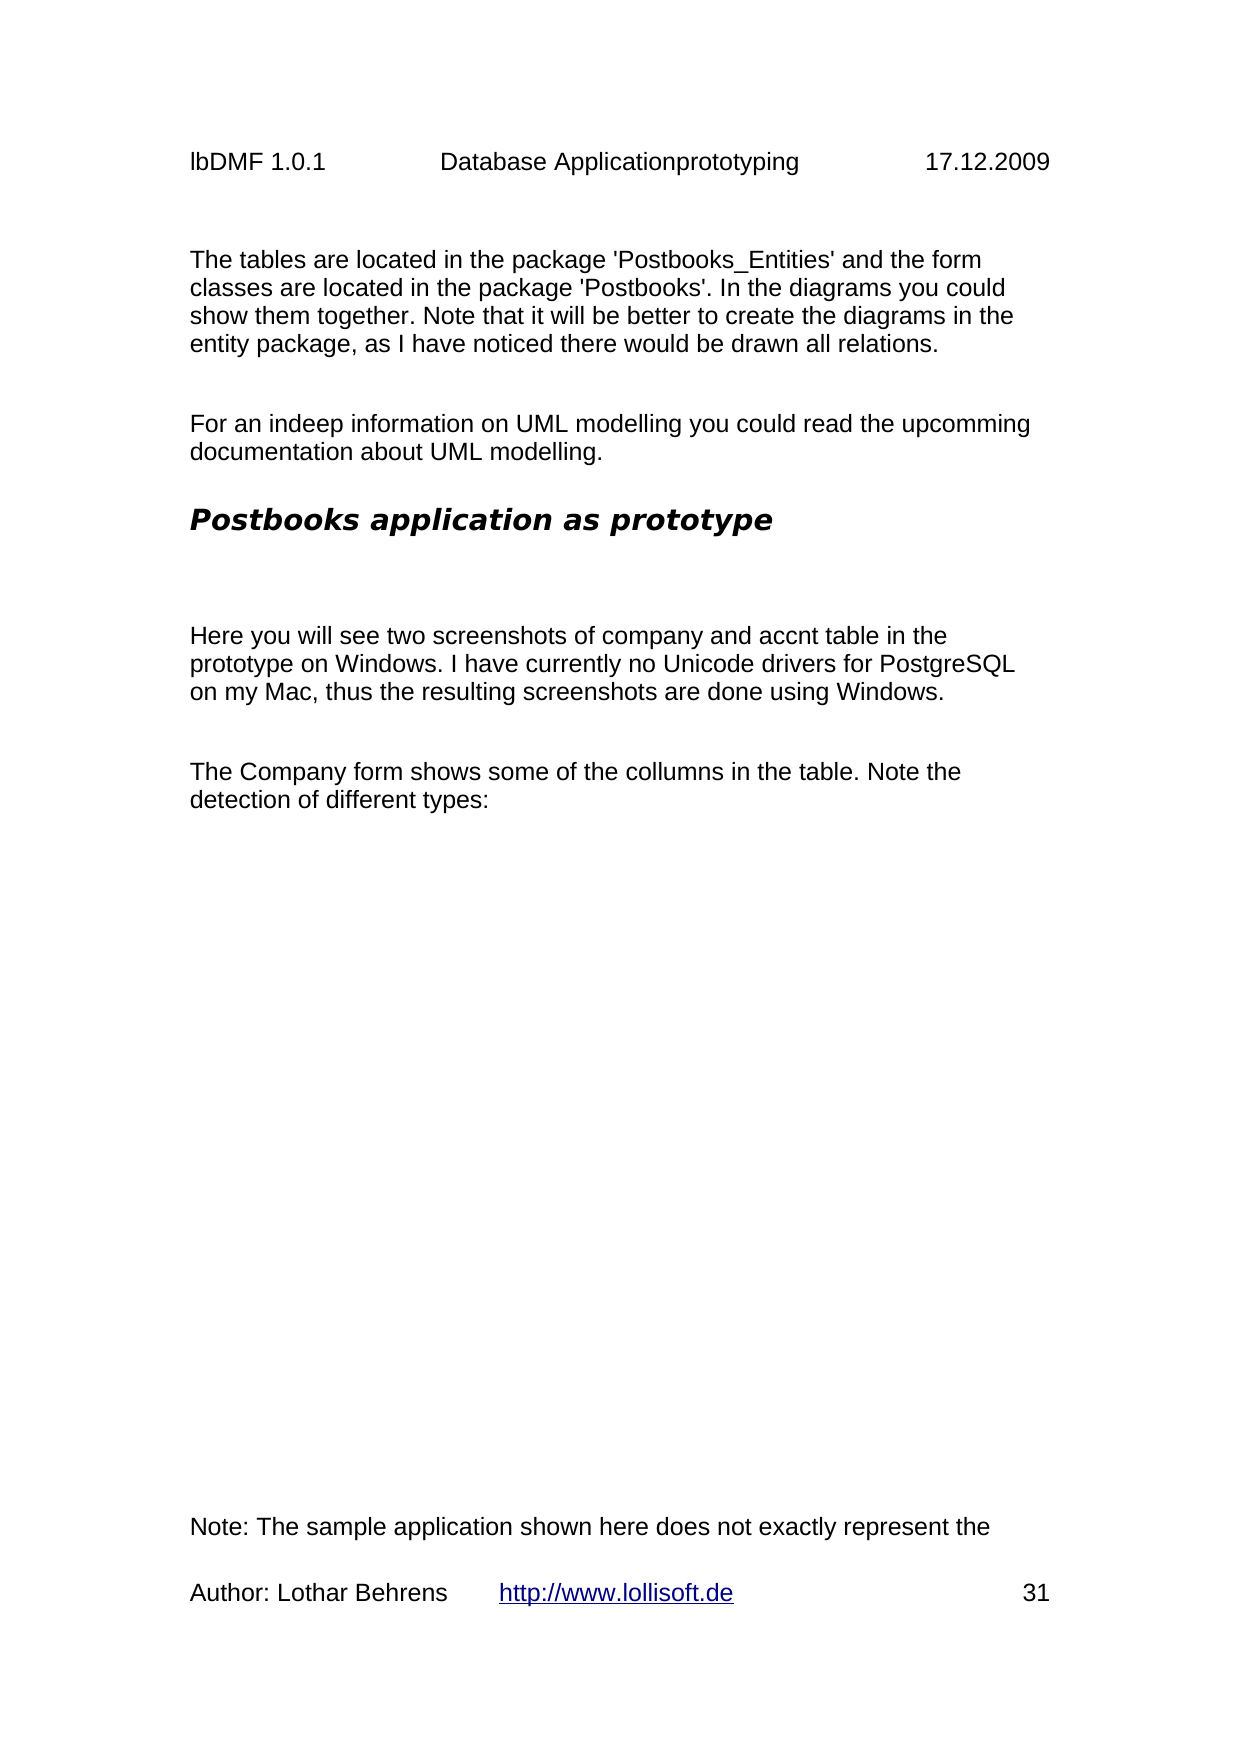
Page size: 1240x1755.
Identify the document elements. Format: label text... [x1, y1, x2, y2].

text The Company form shows some of the collumns in the table. Note the detection of different types: [189, 758, 1050, 814]
text Here you will see two screenshots of company and accnt table in the prototype on Windows. I have currently no Unicode drivers for PostgreSQL on my Mac, thus the resulting screenshots are done using Windows. [189, 622, 1050, 705]
subtitle Postbooks application as prototype [189, 504, 1050, 538]
text The tables are located in the package 'Postbooks_Entities' and the form classes are located in the package 'Postbooks'. In the diagrams you could show them together. Note that it will be better to create the diagrams in the entity package, as I have noticed there would be drawn all relations. [189, 246, 1050, 357]
text For an indeep information on UML modelling you could read the upcomming documentation about UML modelling. [189, 410, 1050, 466]
text Note: The sample application shown here does not exactly represent the [189, 1512, 1050, 1540]
